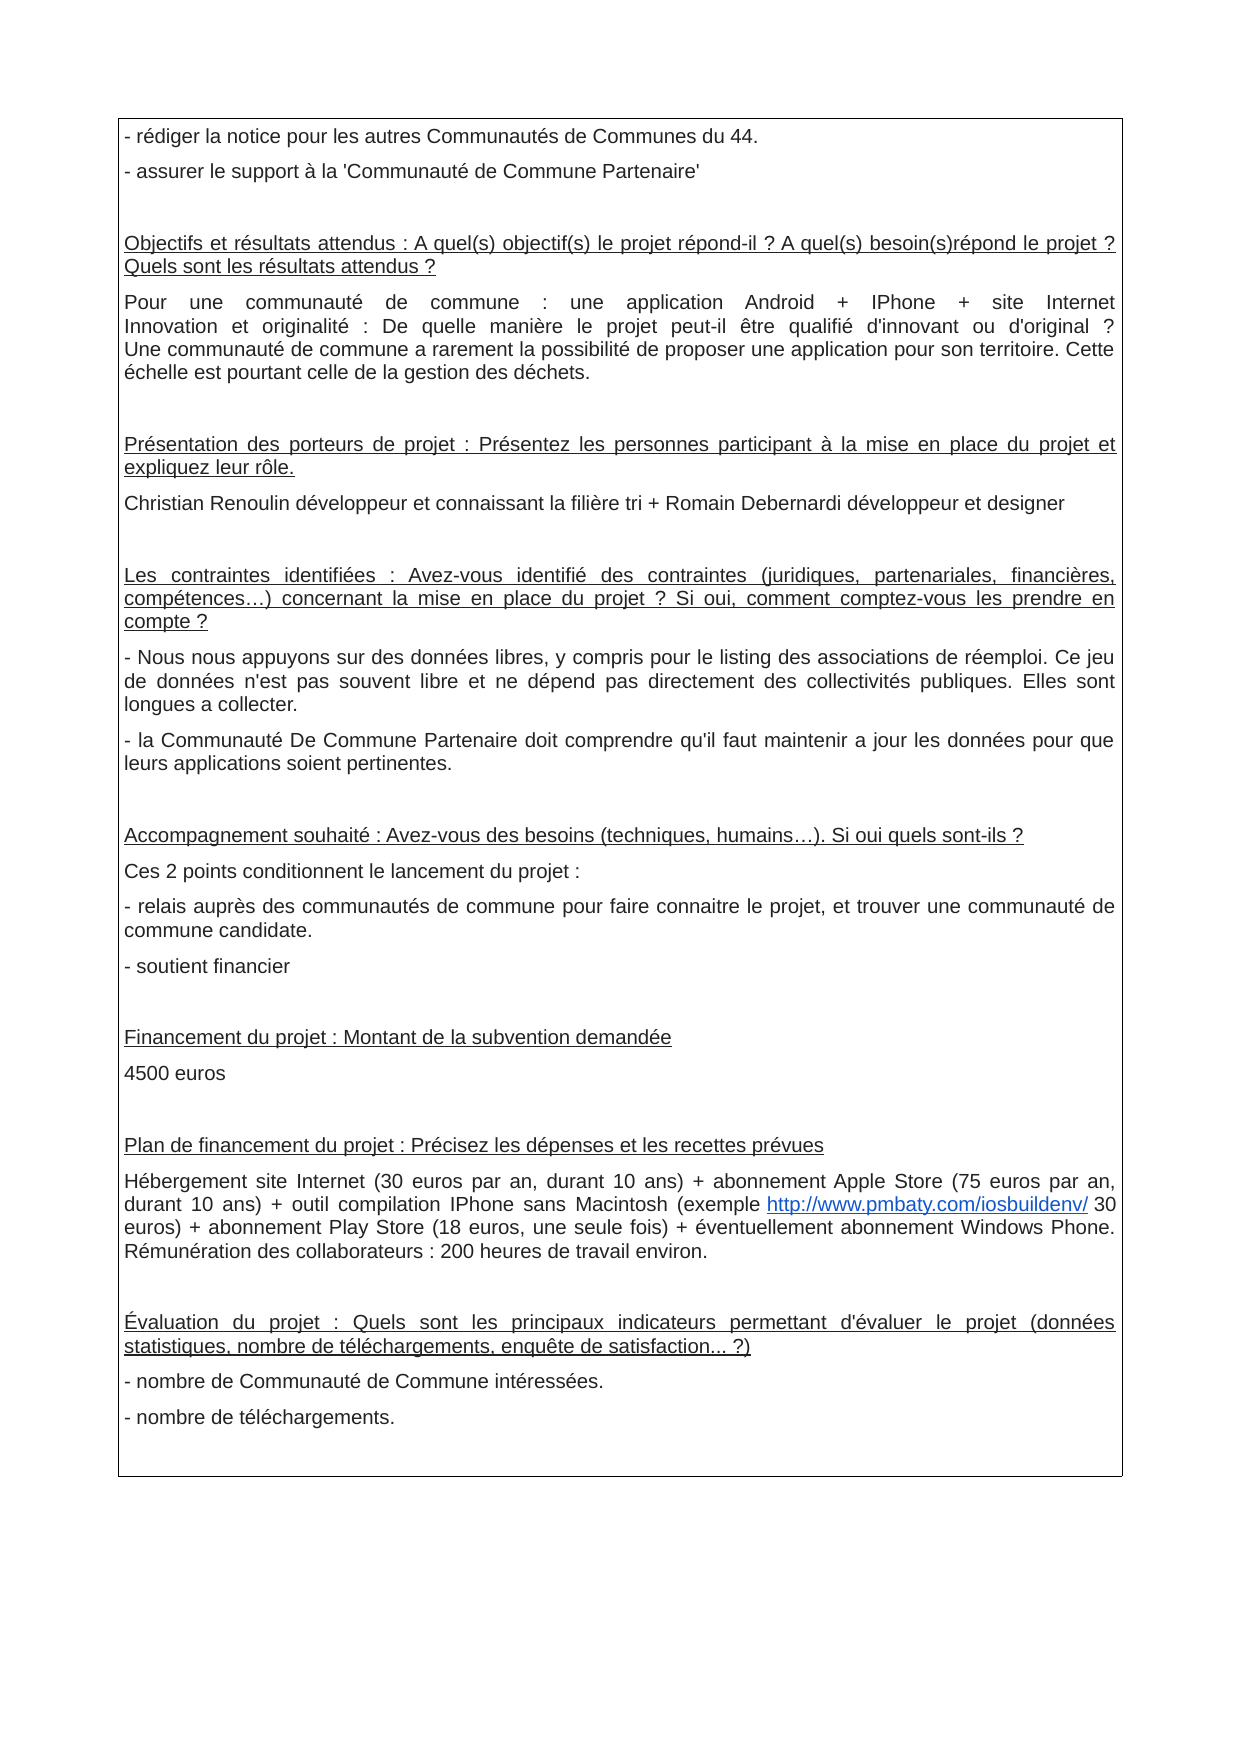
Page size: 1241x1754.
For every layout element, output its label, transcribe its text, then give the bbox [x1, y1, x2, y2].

table_cell - rédiger la notice pour les autres Communautés de Communes du 44. - assurer le support à la 'Communauté de Commune Partenaire' Objectifs et résultats attendus : A quel(s) objectif(s) le projet répond-il ? A quel(s) besoin(s)répond le projet ? Quels sont les résultats attendus ? Pour une communauté de commune : une application Android + IPhone + site Internet Innovation et originalité : De quelle manière le projet peut-il être qualifié d'innovant ou d'original ? Une communauté de commune a rarement la possibilité de proposer une application pour son territoire. Cette échelle est pourtant celle de la gestion des déchets. Présentation des porteurs de projet : Présentez les personnes participant à la mise en place du projet et expliquez leur rôle. Christian Renoulin développeur et connaissant la filière tri + Romain Debernardi développeur et designer Les contraintes identifiées : Avez-vous identifié des contraintes (juridiques, partenariales, financières, compétences…) concernant la mise en place du projet ? Si oui, comment comptez-vous les prendre en compte ? - Nous nous appuyons sur des données libres, y compris pour le listing des associations de réemploi. Ce jeu de données n'est pas souvent libre et ne dépend pas directement des collectivités publiques. Elles sont longues a collecter. - la Communauté De Commune Partenaire doit comprendre qu'il faut maintenir a jour les données pour que leurs applications soient pertinentes. Accompagnement souhaité : Avez-vous des besoins (techniques, humains…). Si oui quels sont-ils ? Ces 2 points conditionnent le lancement du projet : - relais auprès des communautés de commune pour faire connaitre le projet, et trouver une communauté de commune candidate. - soutient financier Financement du projet : Montant de la subvention demandée 4500 euros Plan de financement du projet : Précisez les dépenses et les recettes prévues Hébergement site Internet (30 euros par an, durant 10 ans) + abonnement Apple Store (75 euros par an, durant 10 ans) + outil compilation IPhone sans Macintosh (exemple http://www.pmbaty.com/iosbuildenv/ 30 euros) + abonnement Play Store (18 euros, une seule fois) + éventuellement abonnement Windows Phone. Rémunération des collaborateurs : 200 heures de travail environ. Évaluation du projet : Quels sont les principaux indicateurs permettant d'évaluer le projet (données statistiques, nombre de téléchargements, enquête de satisfaction... ?) - nombre de Communauté de Commune intéressées. - nombre de téléchargements. [119, 119, 1122, 1476]
